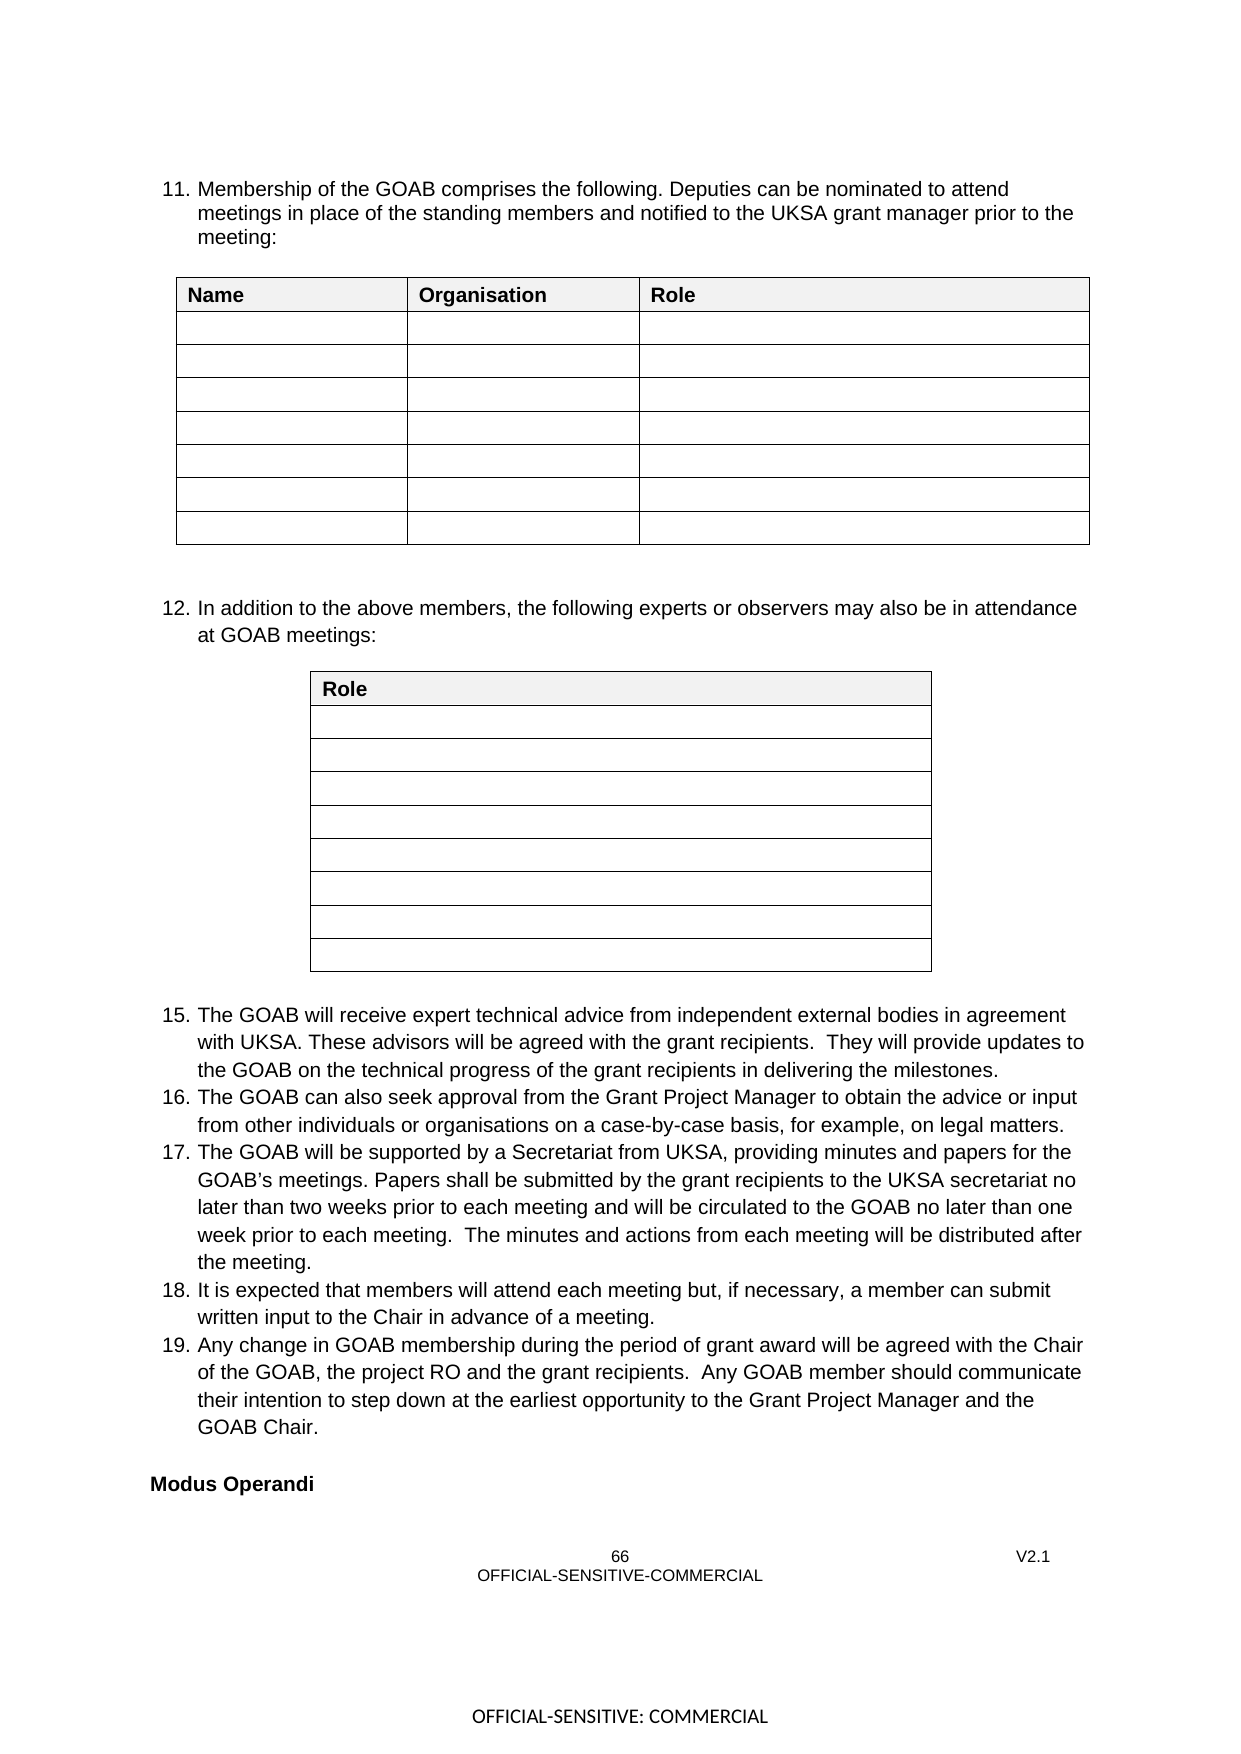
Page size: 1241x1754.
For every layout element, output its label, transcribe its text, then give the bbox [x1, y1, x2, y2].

table_cell [177, 445, 407, 477]
table_cell [177, 512, 407, 544]
list Any change in GOAB membership during the period of grant award will be agreed with the Chair of the GOAB, the project RO and the grant recipients. Any GOAB member should communicate their intention to step down at the earliest opportunity to the Grant Project Manager and the GOAB Chair. [162, 1332, 1090, 1439]
table_cell [177, 378, 407, 411]
table_cell [311, 872, 931, 904]
table_cell [177, 412, 407, 444]
table_cell [408, 445, 639, 477]
table_cell [408, 345, 639, 377]
text Modus Operandi [150, 1472, 1090, 1496]
list The GOAB can also seek approval from the Grant Project Manager to obtain the advice or input from other individuals or organisations on a case-by-case basis, for example, on legal matters. [162, 1085, 1090, 1136]
table_cell [408, 478, 639, 511]
list Membership of the GOAB comprises the following. Deputies can be nominated to attend meetings in place of the standing members and notified to the UKSA grant manager prior to the meeting: [162, 177, 1090, 249]
table_cell [408, 312, 639, 344]
table_cell [640, 478, 1089, 511]
table_header Role [640, 278, 1089, 311]
table_cell [311, 806, 931, 838]
table_cell [311, 739, 931, 771]
list It is expected that members will attend each meeting but, if necessary, a member can submit written input to the Chair in advance of a meeting. [162, 1277, 1090, 1329]
table_cell [640, 412, 1089, 444]
table_cell [640, 445, 1089, 477]
table_cell [640, 345, 1089, 377]
table_cell [177, 478, 407, 511]
table_cell [311, 706, 931, 738]
table_cell [640, 378, 1089, 411]
table_cell [640, 312, 1089, 344]
table_cell [408, 412, 639, 444]
table_cell [311, 939, 931, 971]
table_cell [408, 378, 639, 411]
table_cell [177, 345, 407, 377]
table_header Role [311, 672, 931, 704]
table_cell [311, 906, 931, 938]
table_cell [640, 512, 1089, 544]
list The GOAB will be supported by a Secretariat from UKSA, providing minutes and papers for the GOAB’s meetings. Papers shall be submitted by the grant recipients to the UKSA secretariat no later than two weeks prior to each meeting and will be circulated to the GOAB no later than one week prior to each meeting. The minutes and actions from each meeting will be distributed after the meeting. [162, 1140, 1090, 1274]
table_header Organisation [408, 278, 639, 311]
table_cell [311, 772, 931, 804]
table_cell [408, 512, 639, 544]
list The GOAB will receive expert technical advice from independent external bodies in agreement with UKSA. These advisors will be agreed with the grant recipients. They will provide updates to the GOAB on the technical progress of the grant recipients in delivering the milestones. [162, 1002, 1090, 1081]
table_header Name [177, 278, 407, 311]
list In addition to the above members, the following experts or observers may also be in attendance at GOAB meetings: [162, 595, 1090, 647]
table_cell [177, 312, 407, 344]
table_cell [311, 839, 931, 871]
